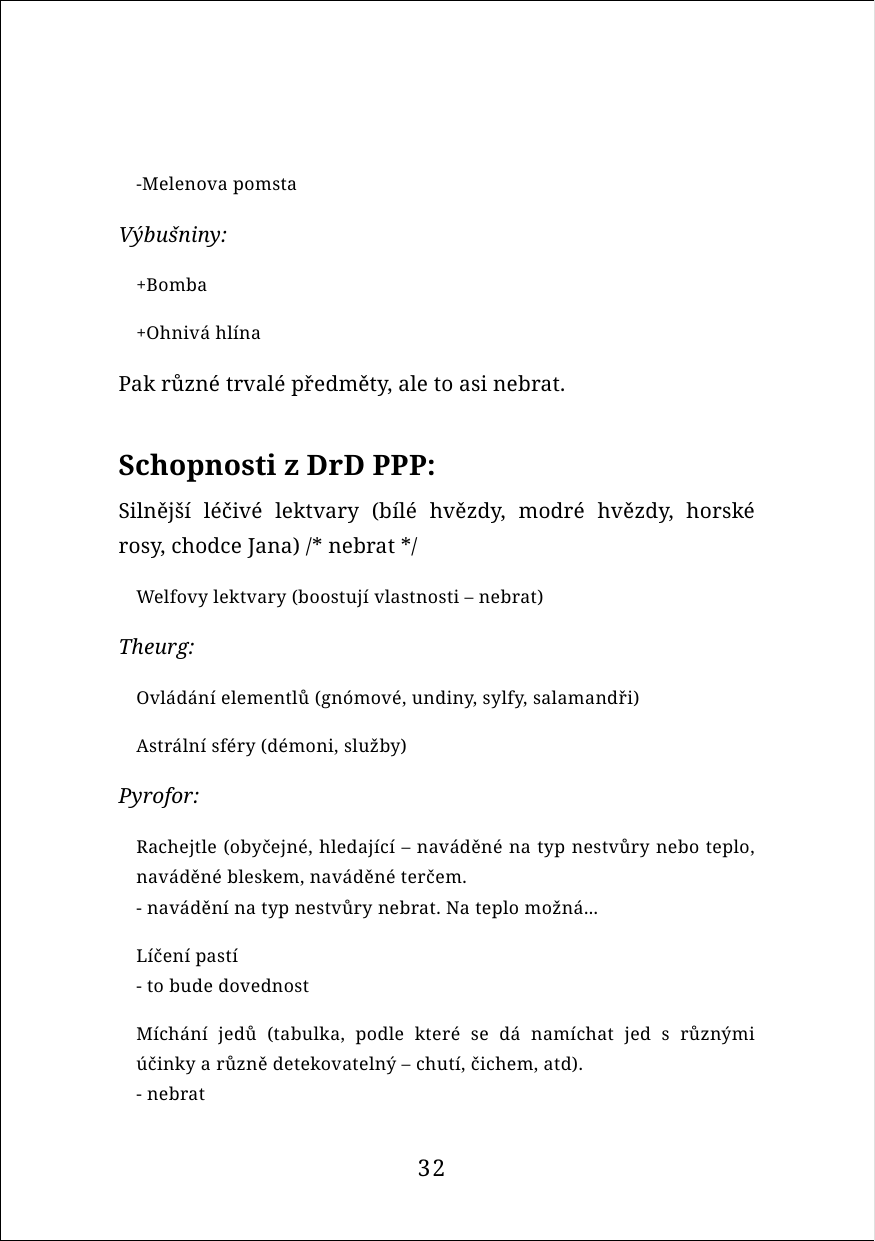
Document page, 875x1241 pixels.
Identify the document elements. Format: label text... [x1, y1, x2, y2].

text -Melenova pomsta [136, 172, 756, 196]
text +Bomba [136, 273, 756, 297]
text Silnější léčivé lektvary (bílé hvězdy, modré hvězdy, horské rosy, chodce Jana) /* nebrat */ [118, 496, 756, 560]
text Pak různé trvalé předměty, ale to asi nebrat. [118, 369, 756, 397]
text Ovládání elementlů (gnómové, undiny, sylfy, salamandři) [136, 686, 756, 710]
text Welfovy lektvary (boostují vlastnosti – nebrat) [136, 584, 756, 609]
text Líčení pastí - to bude dovednost [136, 943, 756, 997]
text +Ohnivá hlína [136, 321, 756, 345]
text Theurg: [118, 632, 756, 661]
text Rachejtle (obyčejné, hledající – naváděné na typ nestvůry nebo teplo, naváděné bleskem, naváděné terčem. - navádění na typ nestvůry nebrat. Na teplo možná... [136, 835, 756, 919]
text Míchání jedů (tabulka, podle které se dá namíchat jed s různými účinky a různě detekovatelný – chutí, čichem, atd). - nebrat [136, 1021, 756, 1106]
subtitle Schopnosti z DrD PPP: [118, 446, 756, 484]
text Pyrofor: [118, 781, 756, 810]
text Astrální sféry (démoni, služby) [136, 733, 756, 758]
text Výbušniny: [118, 220, 756, 248]
